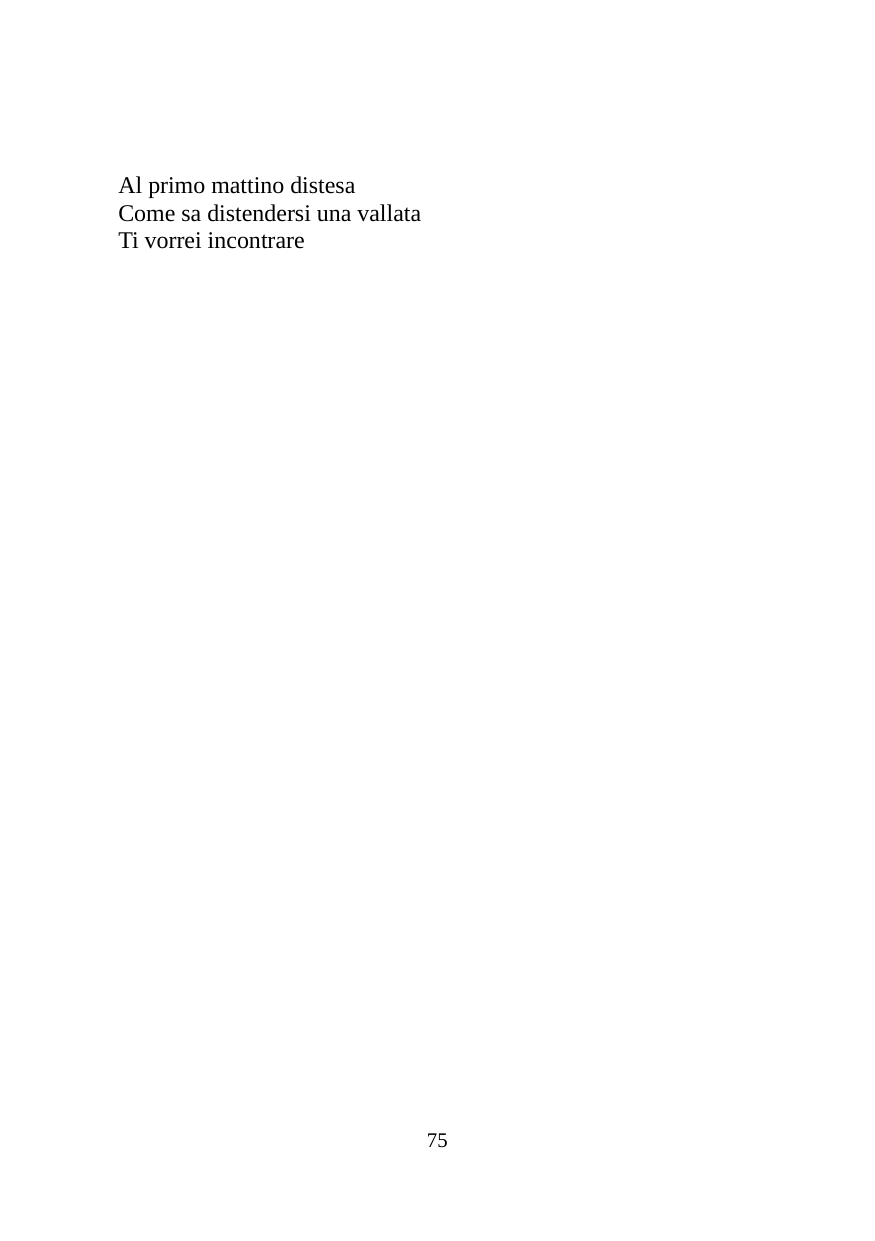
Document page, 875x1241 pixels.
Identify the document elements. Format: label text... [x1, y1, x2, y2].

text Ti vorrei incontrare [88, 227, 786, 254]
text Come sa distendersi una vallata [88, 199, 786, 227]
text Al primo mattino distesa [88, 171, 786, 199]
